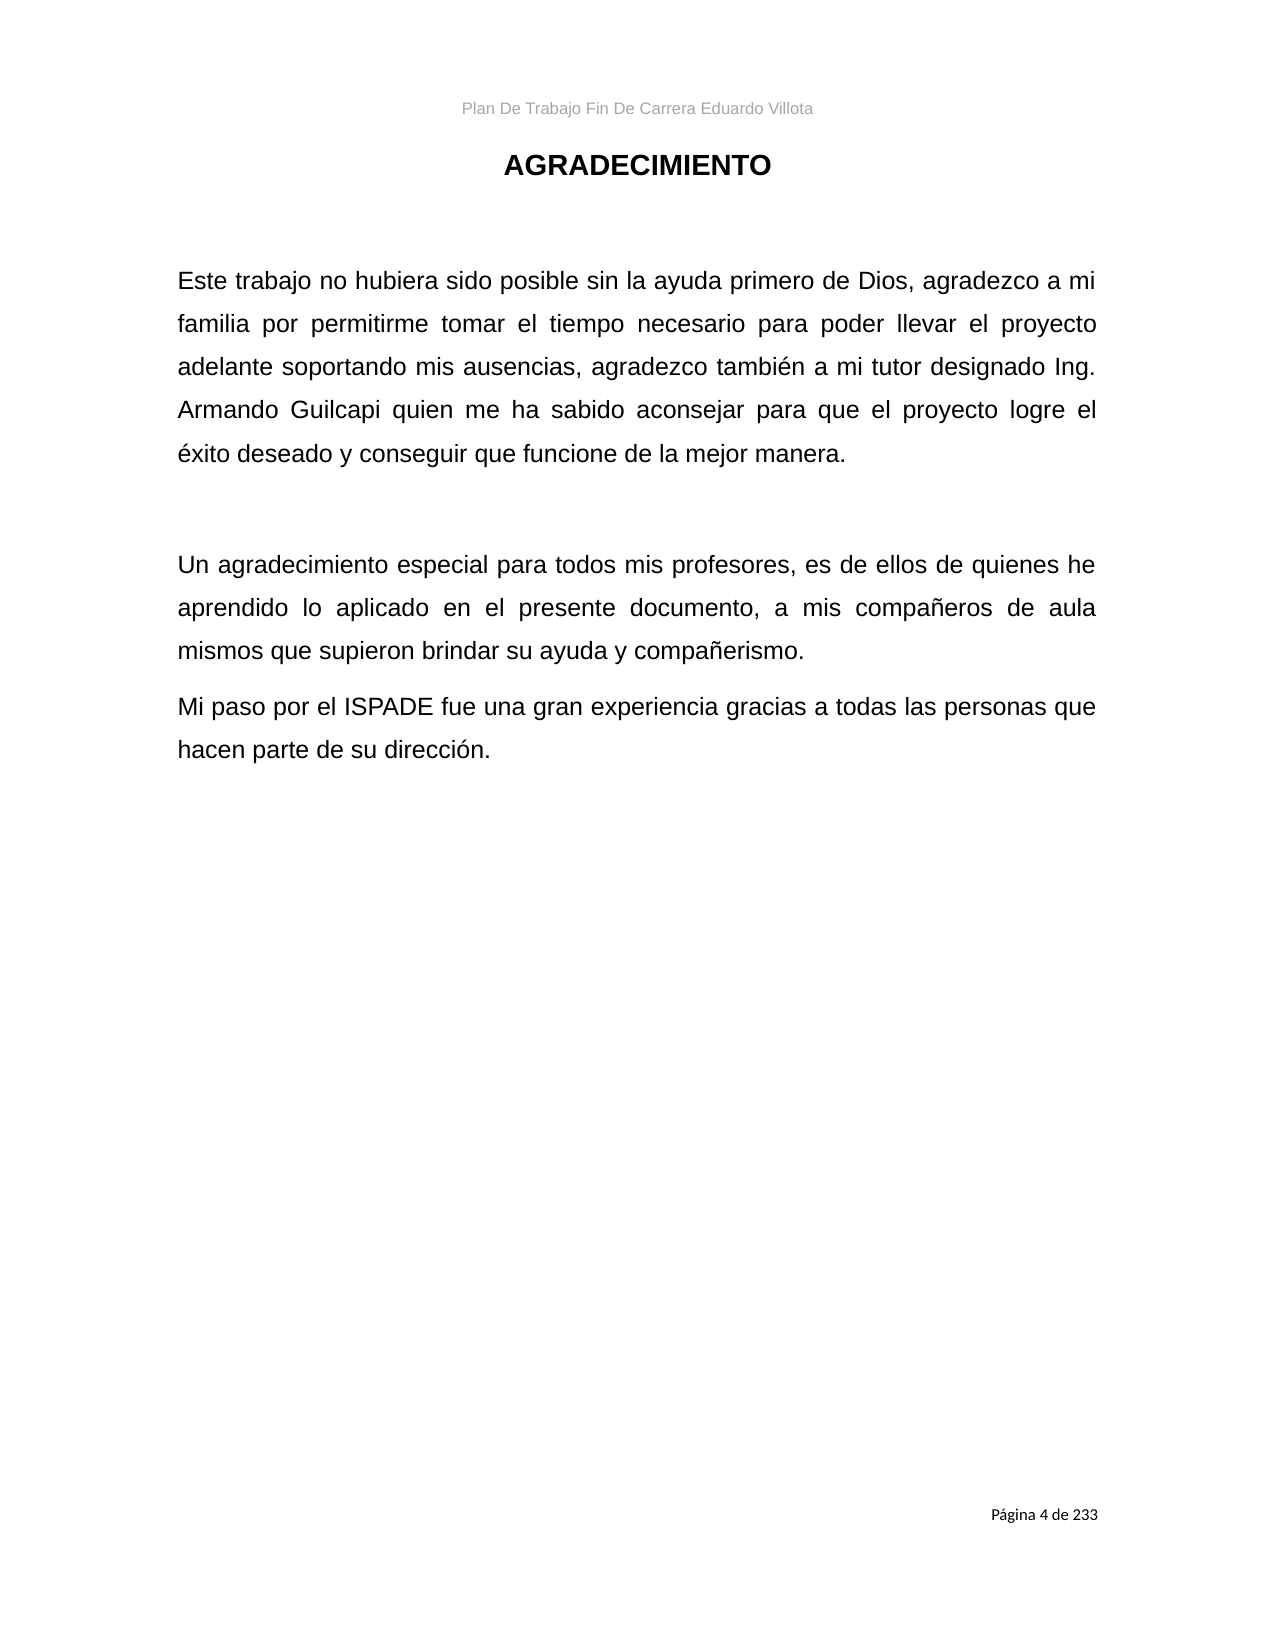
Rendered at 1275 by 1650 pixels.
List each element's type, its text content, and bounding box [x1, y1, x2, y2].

text AGRADECIMIENTO [177, 148, 1098, 181]
text Mi paso por el ISPADE fue una gran experiencia gracias a todas las personas que hacen parte de su dirección. [177, 692, 1098, 763]
text Este trabajo no hubiera sido posible sin la ayuda primero de Dios, agradezco a mi familia por permitirme tomar el tiempo necesario para poder llevar el proyecto adelante soportando mis ausencias, agradezco también a mi tutor designado Ing. Armando Guilcapi quien me ha sabido aconsejar para que el proyecto logre el éxito deseado y conseguir que funcione de la mejor manera. [177, 266, 1098, 467]
text Un agradecimiento especial para todos mis profesores, es de ellos de quienes he aprendido lo aplicado en el presente documento, a mis compañeros de aula mismos que supieron brindar su ayuda y compañerismo. [177, 550, 1098, 665]
